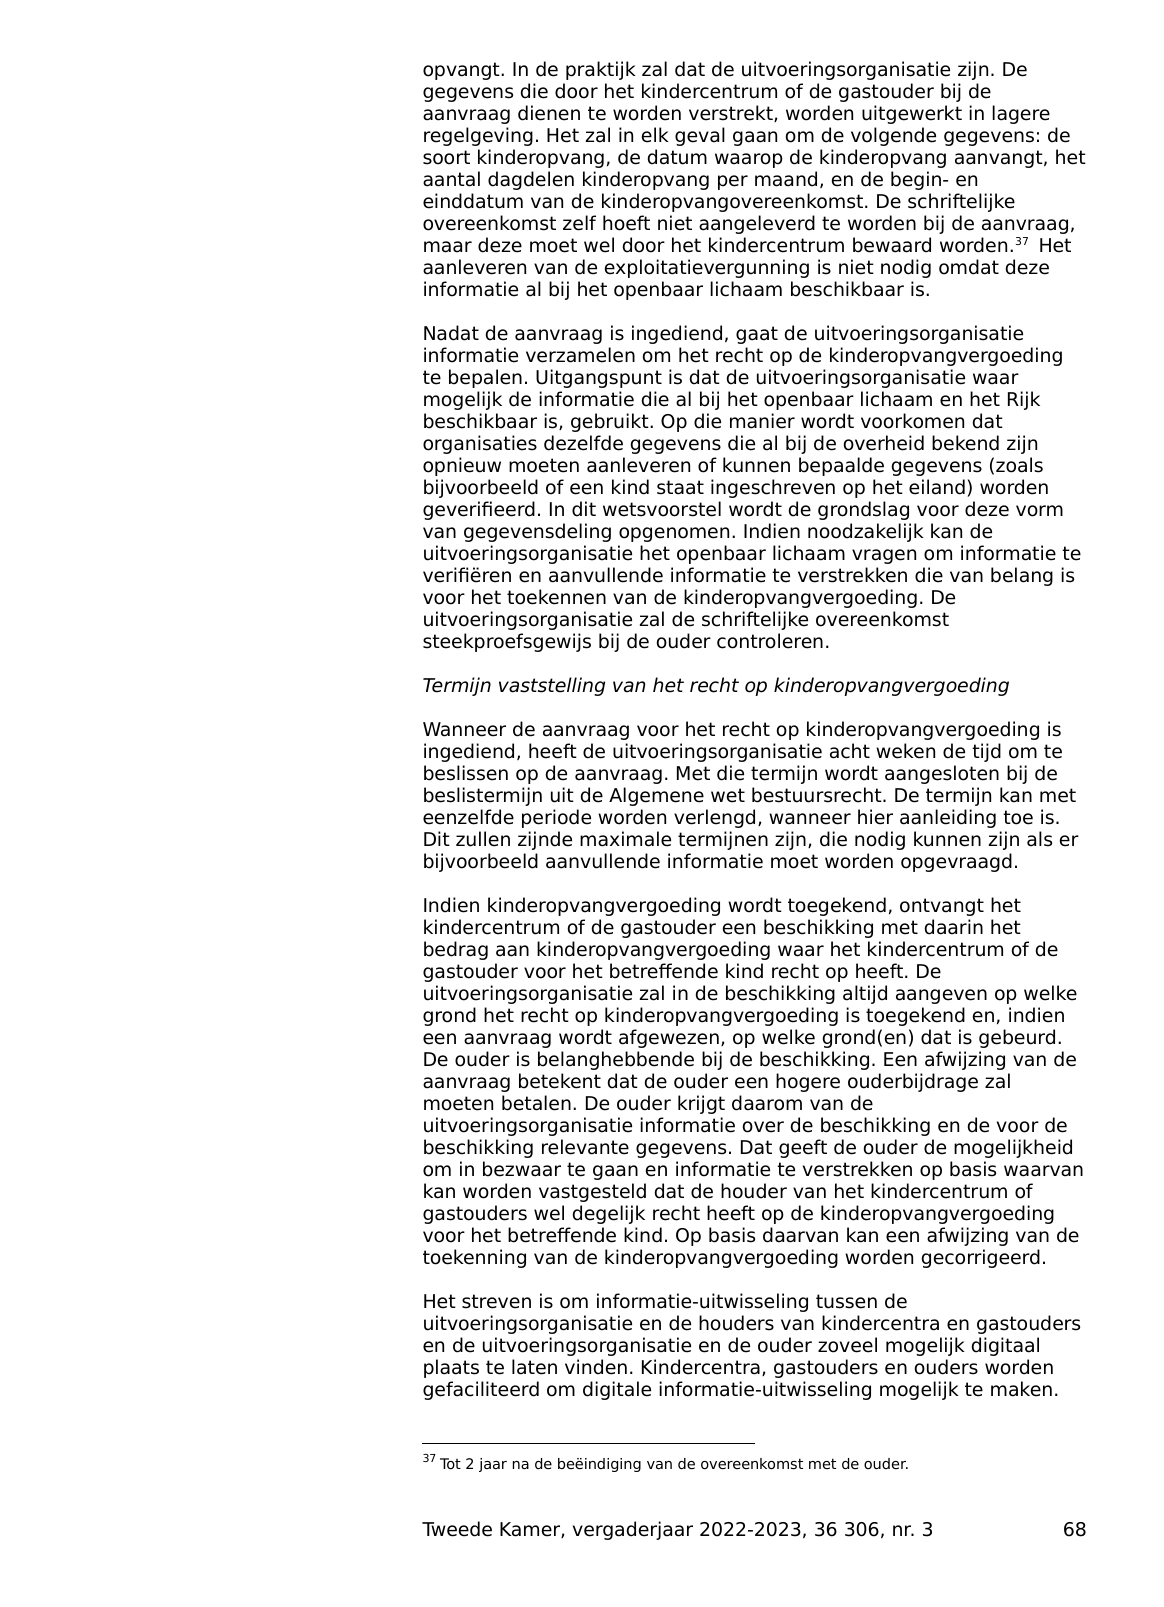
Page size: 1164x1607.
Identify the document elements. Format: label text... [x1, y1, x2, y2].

text Het streven is om informatie-uitwisseling tussen de uitvoeringsorganisatie en de houders van kindercentra en gastouders en de uitvoeringsorganisatie en de ouder zoveel mogelijk digitaal plaats te laten vinden. Kindercentra, gastouders en ouders worden gefaciliteerd om digitale informatie-uitwisseling mogelijk te maken. [422, 1291, 1087, 1401]
text Tot 2 jaar na de beëindiging van de overeenkomst met de ouder. [422, 1452, 1087, 1474]
text Indien kinderopvangvergoeding wordt toegekend, ontvangt het kindercentrum of de gastouder een beschikking met daarin het bedrag aan kinderopvangvergoeding waar het kindercentrum of de gastouder voor het betreffende kind recht op heeft. De uitvoeringsorganisatie zal in de beschikking altijd aangeven op welke grond het recht op kinderopvangvergoeding is toegekend en, indien een aanvraag wordt afgewezen, op welke grond(en) dat is gebeurd. De ouder is belanghebbende bij de beschikking. Een afwijzing van de aanvraag betekent dat de ouder een hogere ouderbijdrage zal moeten betalen. De ouder krijgt daarom van de uitvoeringsorganisatie informatie over de beschikking en de voor de beschikking relevante gegevens. Dat geeft de ouder de mogelijkheid om in bezwaar te gaan en informatie te verstrekken op basis waarvan kan worden vastgesteld dat de houder van het kindercentrum of gastouders wel degelijk recht heeft op de kinderopvangvergoeding voor het betreffende kind. Op basis daarvan kan een afwijzing van de toekenning van de kinderopvangvergoeding worden gecorrigeerd. [422, 895, 1087, 1269]
text Wanneer de aanvraag voor het recht op kinderopvangvergoeding is ingediend, heeft de uitvoeringsorganisatie acht weken de tijd om te beslissen op de aanvraag. Met die termijn wordt aangesloten bij de beslistermijn uit de Algemene wet bestuursrecht. De termijn kan met eenzelfde periode worden verlengd, wanneer hier aanleiding toe is. Dit zullen zijnde maximale termijnen zijn, die nodig kunnen zijn als er bijvoorbeeld aanvullende informatie moet worden opgevraagd. [422, 719, 1087, 873]
text opvangt. In de praktijk zal dat de uitvoeringsorganisatie zijn. De gegevens die door het kindercentrum of de gastouder bij de aanvraag dienen te worden verstrekt, worden uitgewerkt in lagere regelgeving. Het zal in elk geval gaan om de volgende gegevens: de soort kinderopvang, de datum waarop de kinderopvang aanvangt, het aantal dagdelen kinderopvang per maand, en de begin- en einddatum van de kinderopvangovereenkomst. De schriftelijke overeenkomst zelf hoeft niet aangeleverd te worden bij de aanvraag, maar deze moet wel door het kindercentrum bewaard worden. Het aanleveren van de exploitatievergunning is niet nodig omdat deze informatie al bij het openbaar lichaam beschikbaar is. [422, 59, 1087, 301]
text Nadat de aanvraag is ingediend, gaat de uitvoeringsorganisatie informatie verzamelen om het recht op de kinderopvangvergoeding te bepalen. Uitgangspunt is dat de uitvoeringsorganisatie waar mogelijk de informatie die al bij het openbaar lichaam en het Rijk beschikbaar is, gebruikt. Op die manier wordt voorkomen dat organisaties dezelfde gegevens die al bij de overheid bekend zijn opnieuw moeten aanleveren of kunnen bepaalde gegevens (zoals bijvoorbeeld of een kind staat ingeschreven op het eiland) worden geverifieerd. In dit wetsvoorstel wordt de grondslag voor deze vorm van gegevensdeling opgenomen. Indien noodzakelijk kan de uitvoeringsorganisatie het openbaar lichaam vragen om informatie te verifiëren en aanvullende informatie te verstrekken die van belang is voor het toekennen van de kinderopvangvergoeding. De uitvoeringsorganisatie zal de schriftelijke overeenkomst steekproefsgewijs bij de ouder controleren. [422, 323, 1087, 653]
subtitle Termijn vaststelling van het recht op kinderopvangvergoeding [422, 675, 1087, 697]
